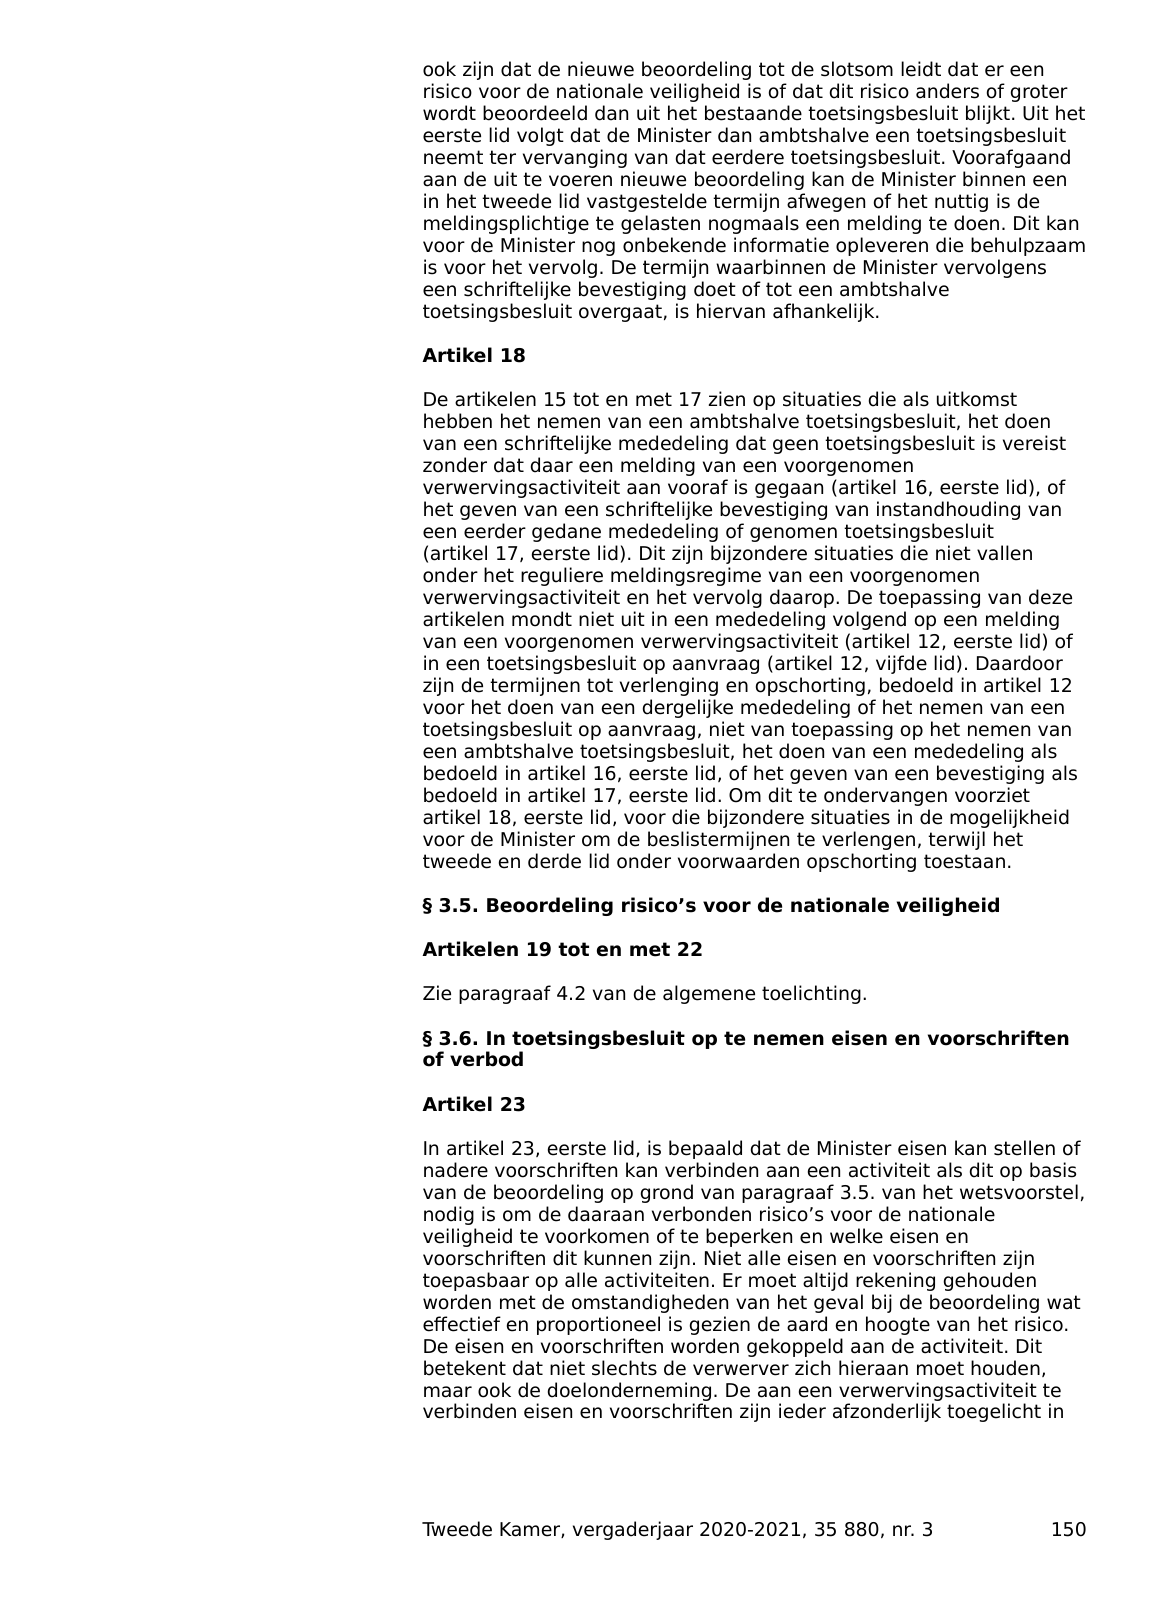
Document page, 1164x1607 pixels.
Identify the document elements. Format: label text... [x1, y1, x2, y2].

text Zie paragraaf 4.2 van de algemene toelichting. [422, 983, 1087, 1005]
subtitle § 3.6. In toetsingsbesluit op te nemen eisen en voorschriften of verbod [422, 1027, 1087, 1071]
subtitle Artikel 18 [422, 345, 1087, 367]
text De artikelen 15 tot en met 17 zien op situaties die als uitkomst hebben het nemen van een ambtshalve toetsingsbesluit, het doen van een schriftelijke mededeling dat geen toetsingsbesluit is vereist zonder dat daar een melding van een voorgenomen verwervingsactiviteit aan vooraf is gegaan (artikel 16, eerste lid), of het geven van een schriftelijke bevestiging van instandhouding van een eerder gedane mededeling of genomen toetsingsbesluit (artikel 17, eerste lid). Dit zijn bijzondere situaties die niet vallen onder het reguliere meldingsregime van een voorgenomen verwervingsactiviteit en het vervolg daarop. De toepassing van deze artikelen mondt niet uit in een mededeling volgend op een melding van een voorgenomen verwervingsactiviteit (artikel 12, eerste lid) of in een toetsingsbesluit op aanvraag (artikel 12, vijfde lid). Daardoor zijn de termijnen tot verlenging en opschorting, bedoeld in artikel 12 voor het doen van een dergelijke mededeling of het nemen van een toetsingsbesluit op aanvraag, niet van toepassing op het nemen van een ambtshalve toetsingsbesluit, het doen van een mededeling als bedoeld in artikel 16, eerste lid, of het geven van een bevestiging als bedoeld in artikel 17, eerste lid. Om dit te ondervangen voorziet artikel 18, eerste lid, voor die bijzondere situaties in de mogelijkheid voor de Minister om de beslistermijnen te verlengen, terwijl het tweede en derde lid onder voorwaarden opschorting toestaan. [422, 389, 1087, 873]
subtitle Artikelen 19 tot en met 22 [422, 939, 1087, 961]
text In artikel 23, eerste lid, is bepaald dat de Minister eisen kan stellen of nadere voorschriften kan verbinden aan een activiteit als dit op basis van de beoordeling op grond van paragraaf 3.5. van het wetsvoorstel, nodig is om de daaraan verbonden risico’s voor de nationale veiligheid te voorkomen of te beperken en welke eisen en voorschriften dit kunnen zijn. Niet alle eisen en voorschriften zijn toepasbaar op alle activiteiten. Er moet altijd rekening gehouden worden met de omstandigheden van het geval bij de beoordeling wat effectief en proportioneel is gezien de aard en hoogte van het risico. De eisen en voorschriften worden gekoppeld aan de activiteit. Dit betekent dat niet slechts de verwerver zich hieraan moet houden, maar ook de doelonderneming. De aan een verwervingsactiviteit te verbinden eisen en voorschriften zijn ieder afzonderlijk toegelicht in [422, 1138, 1087, 1423]
text ook zijn dat de nieuwe beoordeling tot de slotsom leidt dat er een risico voor de nationale veiligheid is of dat dit risico anders of groter wordt beoordeeld dan uit het bestaande toetsingsbesluit blijkt. Uit het eerste lid volgt dat de Minister dan ambtshalve een toetsingsbesluit neemt ter vervanging van dat eerdere toetsingsbesluit. Voorafgaand aan de uit te voeren nieuwe beoordeling kan de Minister binnen een in het tweede lid vastgestelde termijn afwegen of het nuttig is de meldingsplichtige te gelasten nogmaals een melding te doen. Dit kan voor de Minister nog onbekende informatie opleveren die behulpzaam is voor het vervolg. De termijn waarbinnen de Minister vervolgens een schriftelijke bevestiging doet of tot een ambtshalve toetsingsbesluit overgaat, is hiervan afhankelijk. [422, 59, 1087, 323]
subtitle Artikel 23 [422, 1093, 1087, 1116]
subtitle § 3.5. Beoordeling risico’s voor de nationale veiligheid [422, 895, 1087, 917]
